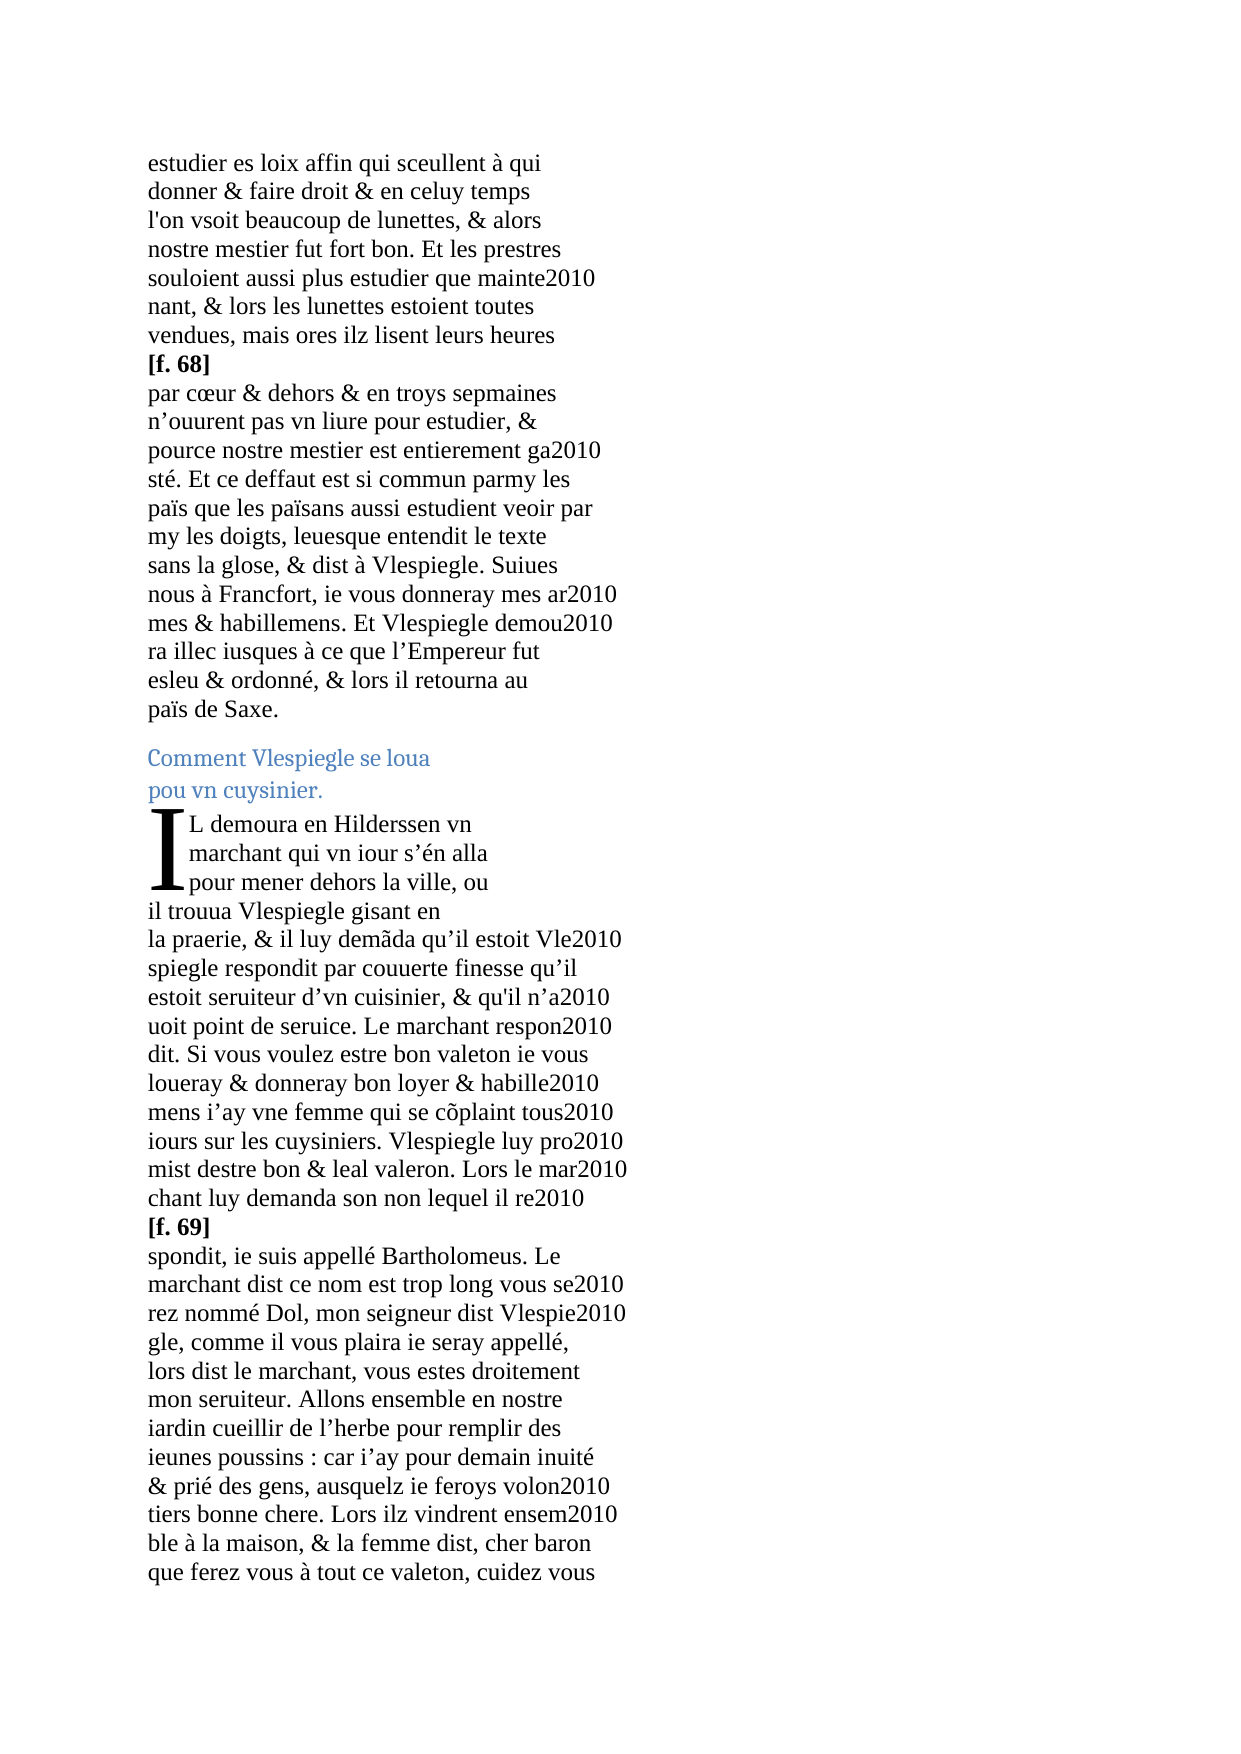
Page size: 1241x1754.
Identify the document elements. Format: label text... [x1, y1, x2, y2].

text spondit, ie suis appellé Bartholomeus. Le marchant dist ce nom est trop long vous se2010 rez nommé Dol, mon seigneur dist Vlespie2010 gle, comme il vous plaira ie seray appellé, lors dist le marchant, vous estes droitement mon seruiteur. Allons ensemble en nostre iardin cueillir de l’herbe pour remplir des ieunes poussins : car i’ay pour demain inuité & prié des gens, ausquelz ie feroys volon2010 tiers bonne chere. Lors ilz vindrent ensem2010 ble à la maison, & la femme dist, cher baron que ferez vous à tout ce valeton, cuidez vous [148, 1241, 1093, 1586]
text estudier es loix affin qui sceullent à qui donner & faire droit & en celuy temps l'on vsoit beaucoup de lunettes, & alors nostre mestier fut fort bon. Et les prestres souloient aussi plus estudier que mainte2010 nant, & lors les lunettes estoient toutes vendues, mais ores ilz lisent leurs heures [f. 68] [148, 148, 1093, 378]
text IL demoura en Hilderssen vn marchant qui vn iour s’én alla pour mener dehors la ville, ou il trouua Vlespiegle gisant en la praerie, & il luy demãda qu’il estoit Vle2010 spiegle respondit par couuerte finesse qu’il estoit seruiteur d’vn cuisinier, & qu'il n’a2010 uoit point de seruice. Le marchant respon2010 dit. Si vous voulez estre bon valeton ie vous loueray & donneray bon loyer & habille2010 mens i’ay vne femme qui se cõplaint tous2010 iours sur les cuysiniers. Vlespiegle luy pro2010 mist destre bon & leal valeron. Lors le mar2010 chant luy demanda son non lequel il re2010 [f. 69] [148, 809, 1093, 1241]
subtitle Comment Vlespiegle se loua pou vn cuysinier. [148, 743, 1093, 805]
text par cœur & dehors & en troys sepmaines n’ouurent pas vn liure pour estudier, & pource nostre mestier est entierement ga2010 sté. Et ce deffaut est si commun parmy les païs que les païsans aussi estudient veoir par my les doigts, leuesque entendit le texte sans la glose, & dist à Vlespiegle. Suiues nous à Francfort, ie vous donneray mes ar2010 mes & habillemens. Et Vlespiegle demou2010 ra illec iusques à ce que l’Empereur fut esleu & ordonné, & lors il retourna au païs de Saxe. [148, 378, 1093, 723]
